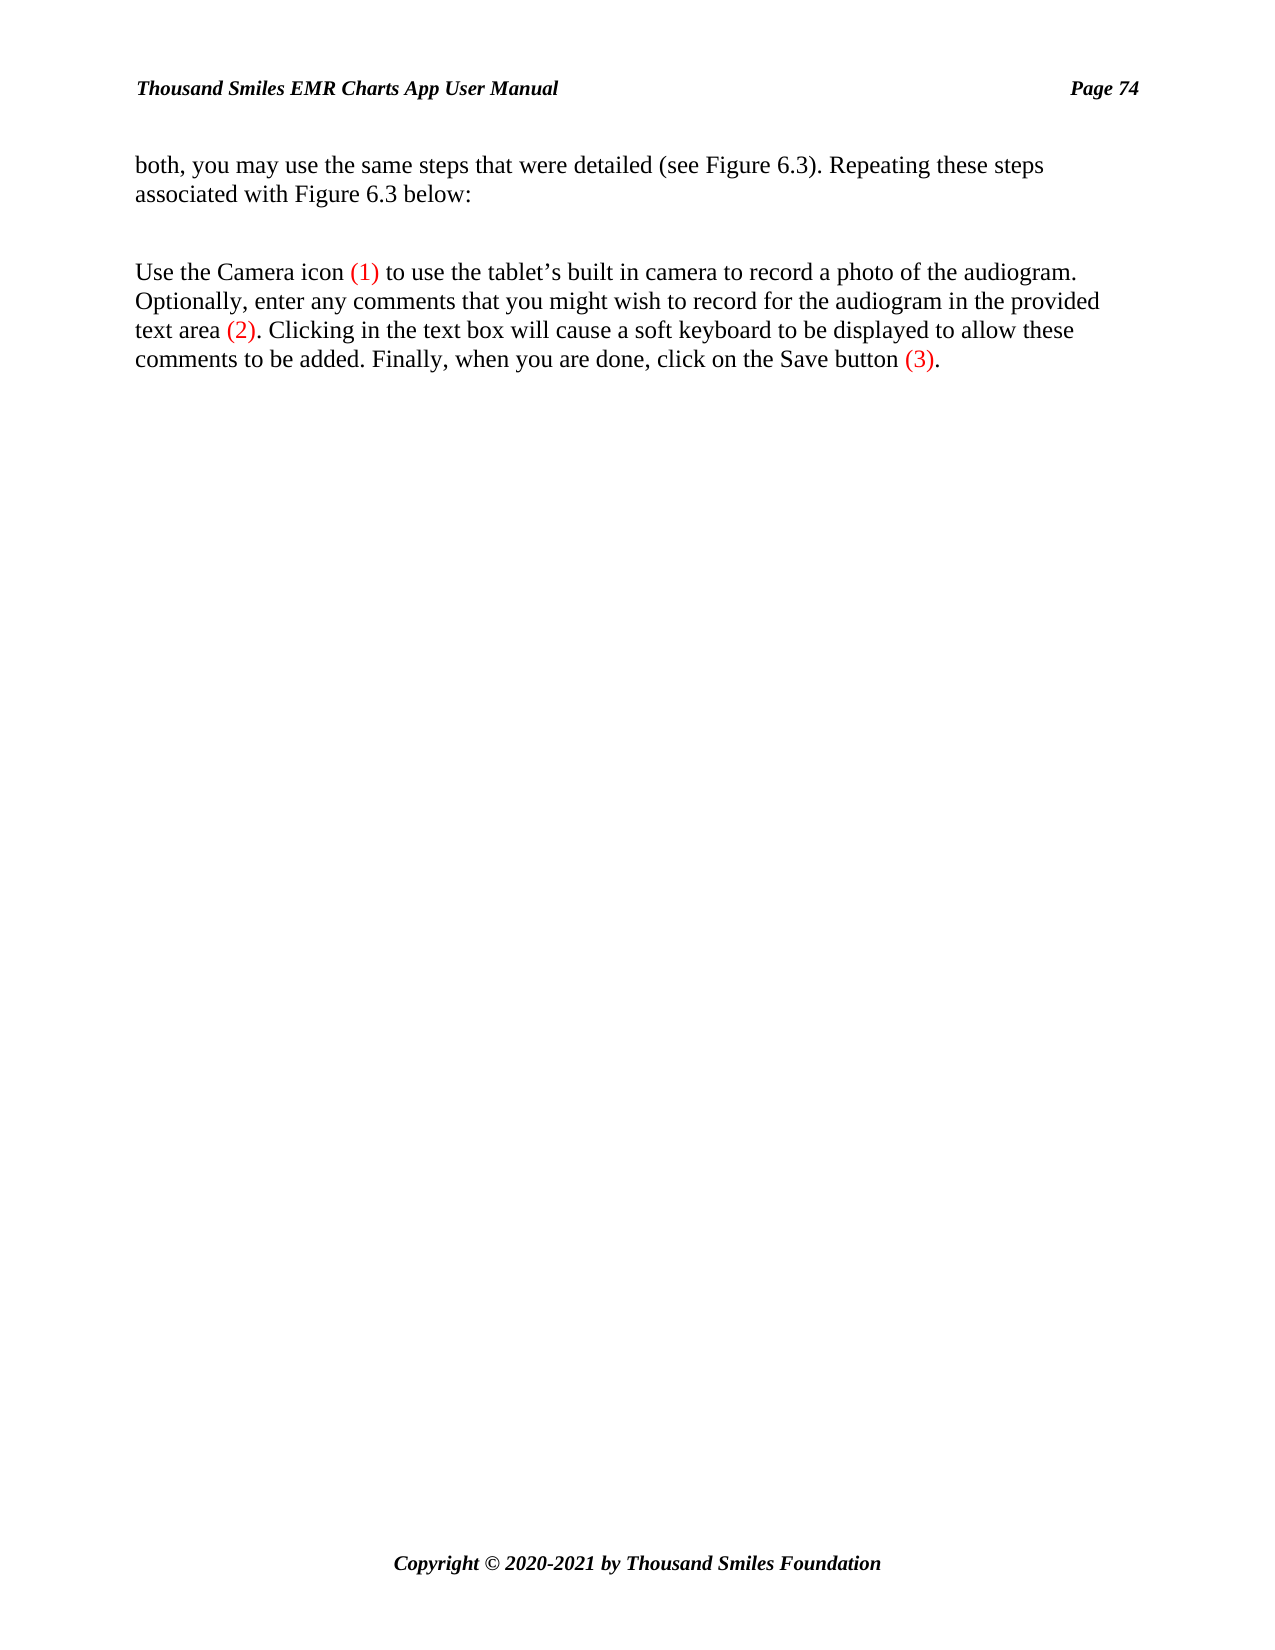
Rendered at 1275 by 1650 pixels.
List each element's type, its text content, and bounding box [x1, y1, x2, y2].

text Use the Camera icon (1) to use the tablet’s built in camera to record a photo of the audiogram. Optionally, enter any comments that you might wish to record for the audiogram in the provided text area (2). Clicking in the text box will cause a soft keyboard to be displayed to allow these comments to be added. Finally, when you are done, click on the Save button (3). [135, 257, 1140, 372]
text both, you may use the same steps that were detailed (see Figure 6.3). Repeating these steps associated with Figure 6.3 below: [135, 150, 1140, 207]
